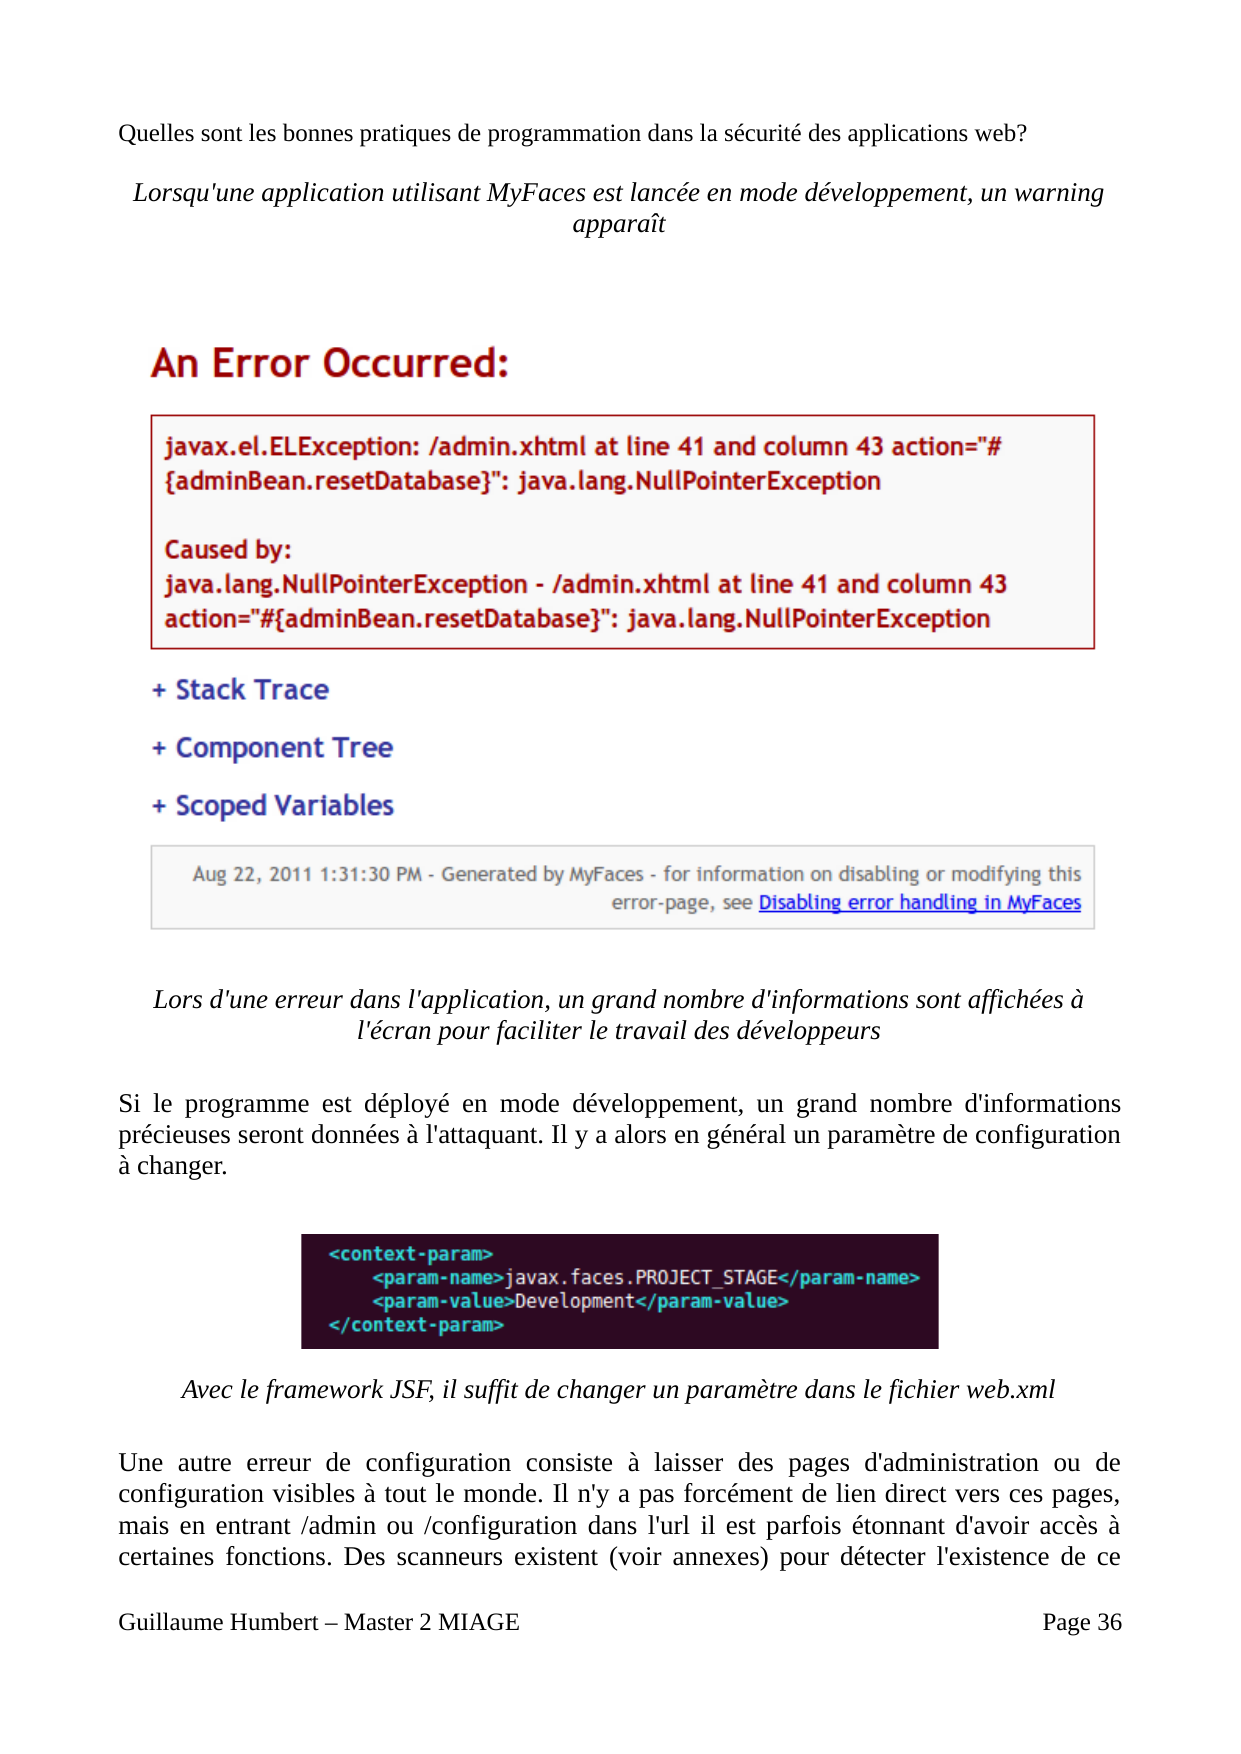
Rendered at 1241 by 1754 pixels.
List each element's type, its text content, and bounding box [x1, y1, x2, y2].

text Lorsqu'une application utilisant MyFaces est lancée en mode développement, un warning apparaît [118, 176, 1122, 239]
text Avec le framework JSF, il suffit de changer un paramètre dans le fichier web.xml [118, 1373, 1122, 1404]
text Si le programme est déployé en mode développement, un grand nombre d'informations précieuses seront données à l'attaquant. Il y a alors en général un paramètre de configuration à changer. [118, 1087, 1122, 1181]
text Lors d'une erreur dans l'application, un grand nombre d'informations sont affichées à l'écran pour faciliter le travail des développeurs [118, 983, 1122, 1045]
picture [301, 1234, 939, 1349]
text Une autre erreur de configuration consiste à laisser des pages d'administration ou de configuration visibles à tout le monde. Il n'y a pas forcément de lien direct vers ces pages, mais en entrant /admin ou /configuration dans l'url il est parfois étonnant d'avoir accès à certaines fonctions. Des scanneurs existent (voir annexes) pour détecter l'existence de ce [118, 1446, 1122, 1571]
picture [140, 322, 1100, 958]
